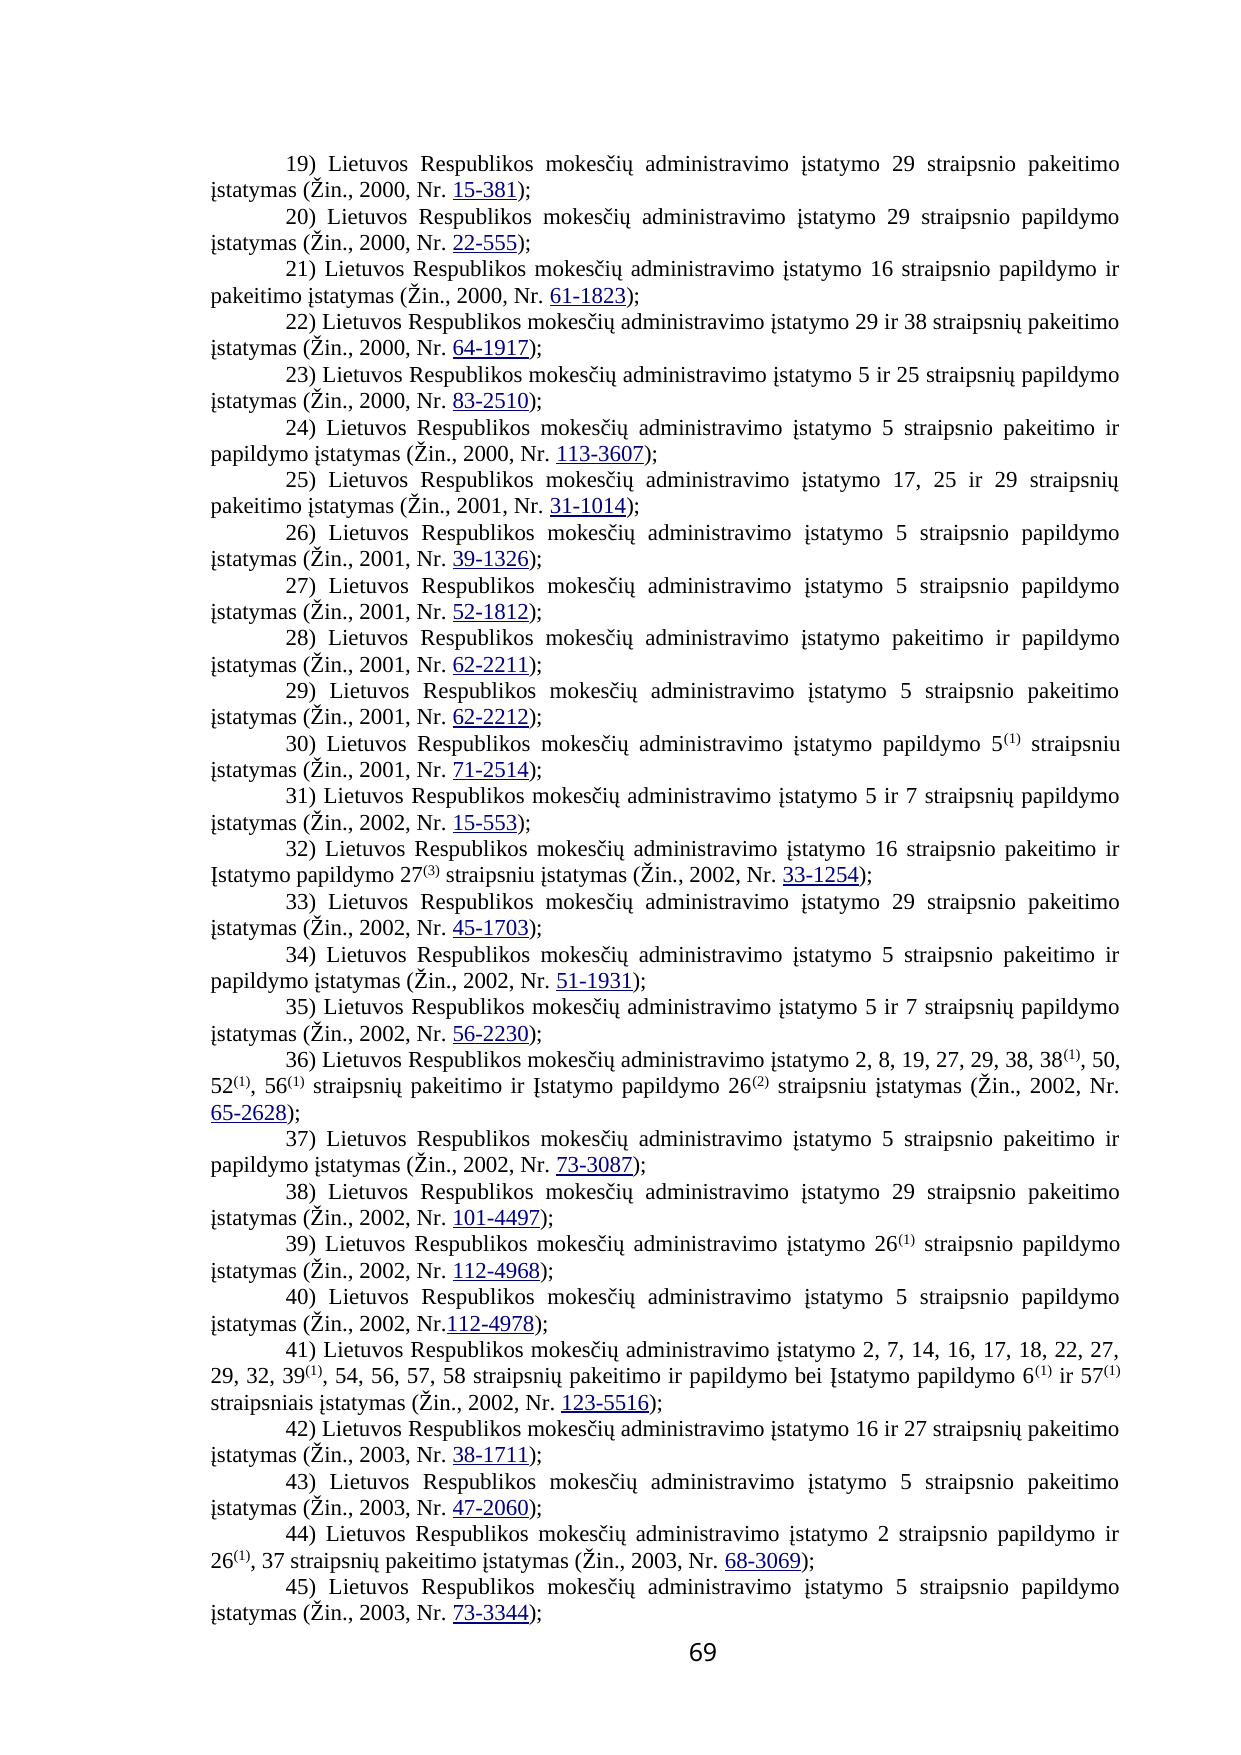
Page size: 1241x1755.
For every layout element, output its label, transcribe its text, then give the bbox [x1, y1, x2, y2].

text 33) Lietuvos Respublikos mokesčių administravimo įstatymo 29 straipsnio pakeitimo įstatymas (Žin., 2002, Nr. 45-1703); [210, 888, 1120, 941]
text 35) Lietuvos Respublikos mokesčių administravimo įstatymo 5 ir 7 straipsnių papildymo įstatymas (Žin., 2002, Nr. 56-2230); [210, 993, 1120, 1046]
text 30) Lietuvos Respublikos mokesčių administravimo įstatymo papildymo 5(1) straipsniu įstatymas (Žin., 2001, Nr. 71-2514); [210, 730, 1120, 782]
text 28) Lietuvos Respublikos mokesčių administravimo įstatymo pakeitimo ir papildymo įstatymas (Žin., 2001, Nr. 62-2211); [210, 624, 1120, 677]
text 23) Lietuvos Respublikos mokesčių administravimo įstatymo 5 ir 25 straipsnių papildymo įstatymas (Žin., 2000, Nr. 83-2510); [210, 361, 1120, 413]
text 36) Lietuvos Respublikos mokesčių administravimo įstatymo 2, 8, 19, 27, 29, 38, 38(1), 50, 52(1), 56(1) straipsnių pakeitimo ir Įstatymo papildymo 26(2) straipsniu įstatymas (Žin., 2002, Nr. 65-2628); [210, 1046, 1120, 1125]
text 19) Lietuvos Respublikos mokesčių administravimo įstatymo 29 straipsnio pakeitimo įstatymas (Žin., 2000, Nr. 15-381); [210, 150, 1120, 203]
text 29) Lietuvos Respublikos mokesčių administravimo įstatymo 5 straipsnio pakeitimo įstatymas (Žin., 2001, Nr. 62-2212); [210, 677, 1120, 730]
text 21) Lietuvos Respublikos mokesčių administravimo įstatymo 16 straipsnio papildymo ir pakeitimo įstatymas (Žin., 2000, Nr. 61-1823); [210, 255, 1120, 308]
text 25) Lietuvos Respublikos mokesčių administravimo įstatymo 17, 25 ir 29 straipsnių pakeitimo įstatymas (Žin., 2001, Nr. 31-1014); [210, 466, 1120, 519]
text 32) Lietuvos Respublikos mokesčių administravimo įstatymo 16 straipsnio pakeitimo ir Įstatymo papildymo 27(3) straipsniu įstatymas (Žin., 2002, Nr. 33-1254); [210, 835, 1120, 888]
text 38) Lietuvos Respublikos mokesčių administravimo įstatymo 29 straipsnio pakeitimo įstatymas (Žin., 2002, Nr. 101-4497); [210, 1178, 1120, 1231]
text 22) Lietuvos Respublikos mokesčių administravimo įstatymo 29 ir 38 straipsnių pakeitimo įstatymas (Žin., 2000, Nr. 64-1917); [210, 308, 1120, 361]
text 43) Lietuvos Respublikos mokesčių administravimo įstatymo 5 straipsnio pakeitimo įstatymas (Žin., 2003, Nr. 47-2060); [210, 1468, 1120, 1520]
text 41) Lietuvos Respublikos mokesčių administravimo įstatymo 2, 7, 14, 16, 17, 18, 22, 27, 29, 32, 39(1), 54, 56, 57, 58 straipsnių pakeitimo ir papildymo bei Įstatymo papildymo 6(1) ir 57(1) straipsniais įstatymas (Žin., 2002, Nr. 123-5516); [210, 1336, 1120, 1415]
text 39) Lietuvos Respublikos mokesčių administravimo įstatymo 26(1) straipsnio papildymo įstatymas (Žin., 2002, Nr. 112-4968); [210, 1231, 1120, 1283]
text 45) Lietuvos Respublikos mokesčių administravimo įstatymo 5 straipsnio papildymo įstatymas (Žin., 2003, Nr. 73-3344); [210, 1573, 1120, 1626]
text 37) Lietuvos Respublikos mokesčių administravimo įstatymo 5 straipsnio pakeitimo ir papildymo įstatymas (Žin., 2002, Nr. 73-3087); [210, 1125, 1120, 1178]
text 44) Lietuvos Respublikos mokesčių administravimo įstatymo 2 straipsnio papildymo ir 26(1), 37 straipsnių pakeitimo įstatymas (Žin., 2003, Nr. 68-3069); [210, 1520, 1120, 1573]
text 24) Lietuvos Respublikos mokesčių administravimo įstatymo 5 straipsnio pakeitimo ir papildymo įstatymas (Žin., 2000, Nr. 113-3607); [210, 413, 1120, 466]
text 42) Lietuvos Respublikos mokesčių administravimo įstatymo 16 ir 27 straipsnių pakeitimo įstatymas (Žin., 2003, Nr. 38-1711); [210, 1415, 1120, 1468]
text 20) Lietuvos Respublikos mokesčių administravimo įstatymo 29 straipsnio papildymo įstatymas (Žin., 2000, Nr. 22-555); [210, 203, 1120, 255]
text 27) Lietuvos Respublikos mokesčių administravimo įstatymo 5 straipsnio papildymo įstatymas (Žin., 2001, Nr. 52-1812); [210, 572, 1120, 624]
text 34) Lietuvos Respublikos mokesčių administravimo įstatymo 5 straipsnio pakeitimo ir papildymo įstatymas (Žin., 2002, Nr. 51-1931); [210, 941, 1120, 993]
text 40) Lietuvos Respublikos mokesčių administravimo įstatymo 5 straipsnio papildymo įstatymas (Žin., 2002, Nr.112-4978); [210, 1283, 1120, 1336]
text 31) Lietuvos Respublikos mokesčių administravimo įstatymo 5 ir 7 straipsnių papildymo įstatymas (Žin., 2002, Nr. 15-553); [210, 782, 1120, 835]
text 26) Lietuvos Respublikos mokesčių administravimo įstatymo 5 straipsnio papildymo įstatymas (Žin., 2001, Nr. 39-1326); [210, 519, 1120, 572]
